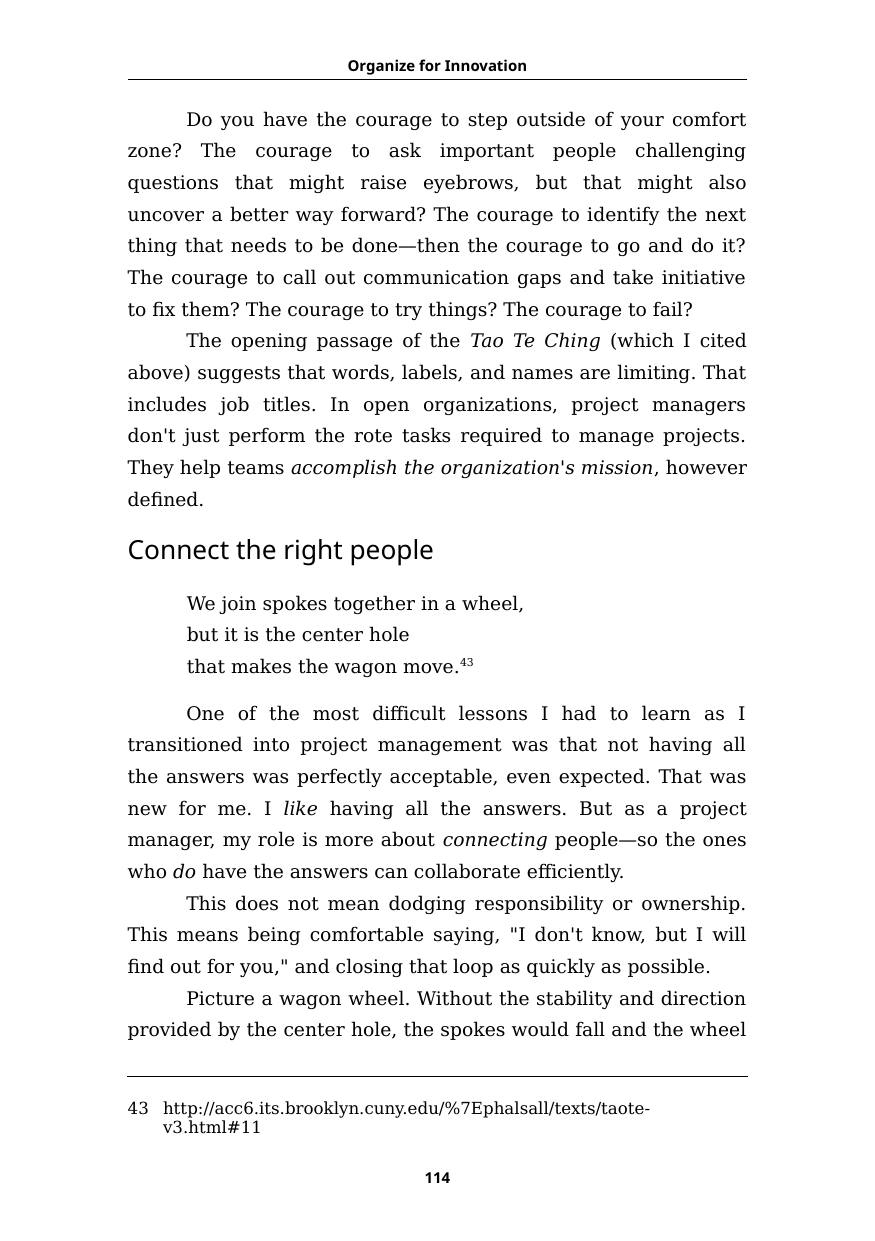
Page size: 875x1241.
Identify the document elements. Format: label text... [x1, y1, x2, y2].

text http://acc6.its.brooklyn.cuny.edu/%7Ephalsall/texts/taote-v3.html#11 [127, 1099, 747, 1138]
text Do you have the courage to step outside of your comfort zone? The courage to ask important people challenging questions that might raise eyebrows, but that might also uncover a better way forward? The courage to identify the next thing that needs to be done—then the courage to go and do it? The courage to call out communication gaps and take initiative to fix them? The courage to try things? The courage to fail? [127, 109, 747, 321]
text The opening passage of the Tao Te Ching (which I cited above) suggests that words, labels, and names are limiting. That includes job titles. In open organizations, project managers don't just perform the rote tasks required to manage projects. They help teams accomplish the organization's mission, however defined. [127, 330, 747, 511]
text One of the most difficult lessons I had to learn as I transitioned into project management was that not having all the answers was perfectly acceptable, even expected. That was new for me. I like having all the answers. But as a project manager, my role is more about connecting people—so the ones who do have the answers can collaborate efficiently. [127, 703, 747, 883]
text We join spokes together in a wheel, but it is the center hole that makes the wagon move. [187, 593, 688, 678]
text This does not mean dodging responsibility or ownership. This means being comfortable saying, "I don't know, but I will find out for you," and closing that loop as quickly as possible. [127, 893, 747, 978]
subtitle Connect the right people [127, 535, 747, 565]
text Picture a wagon wheel. Without the stability and direction provided by the center hole, the spokes would fall and the wheel [127, 988, 747, 1041]
